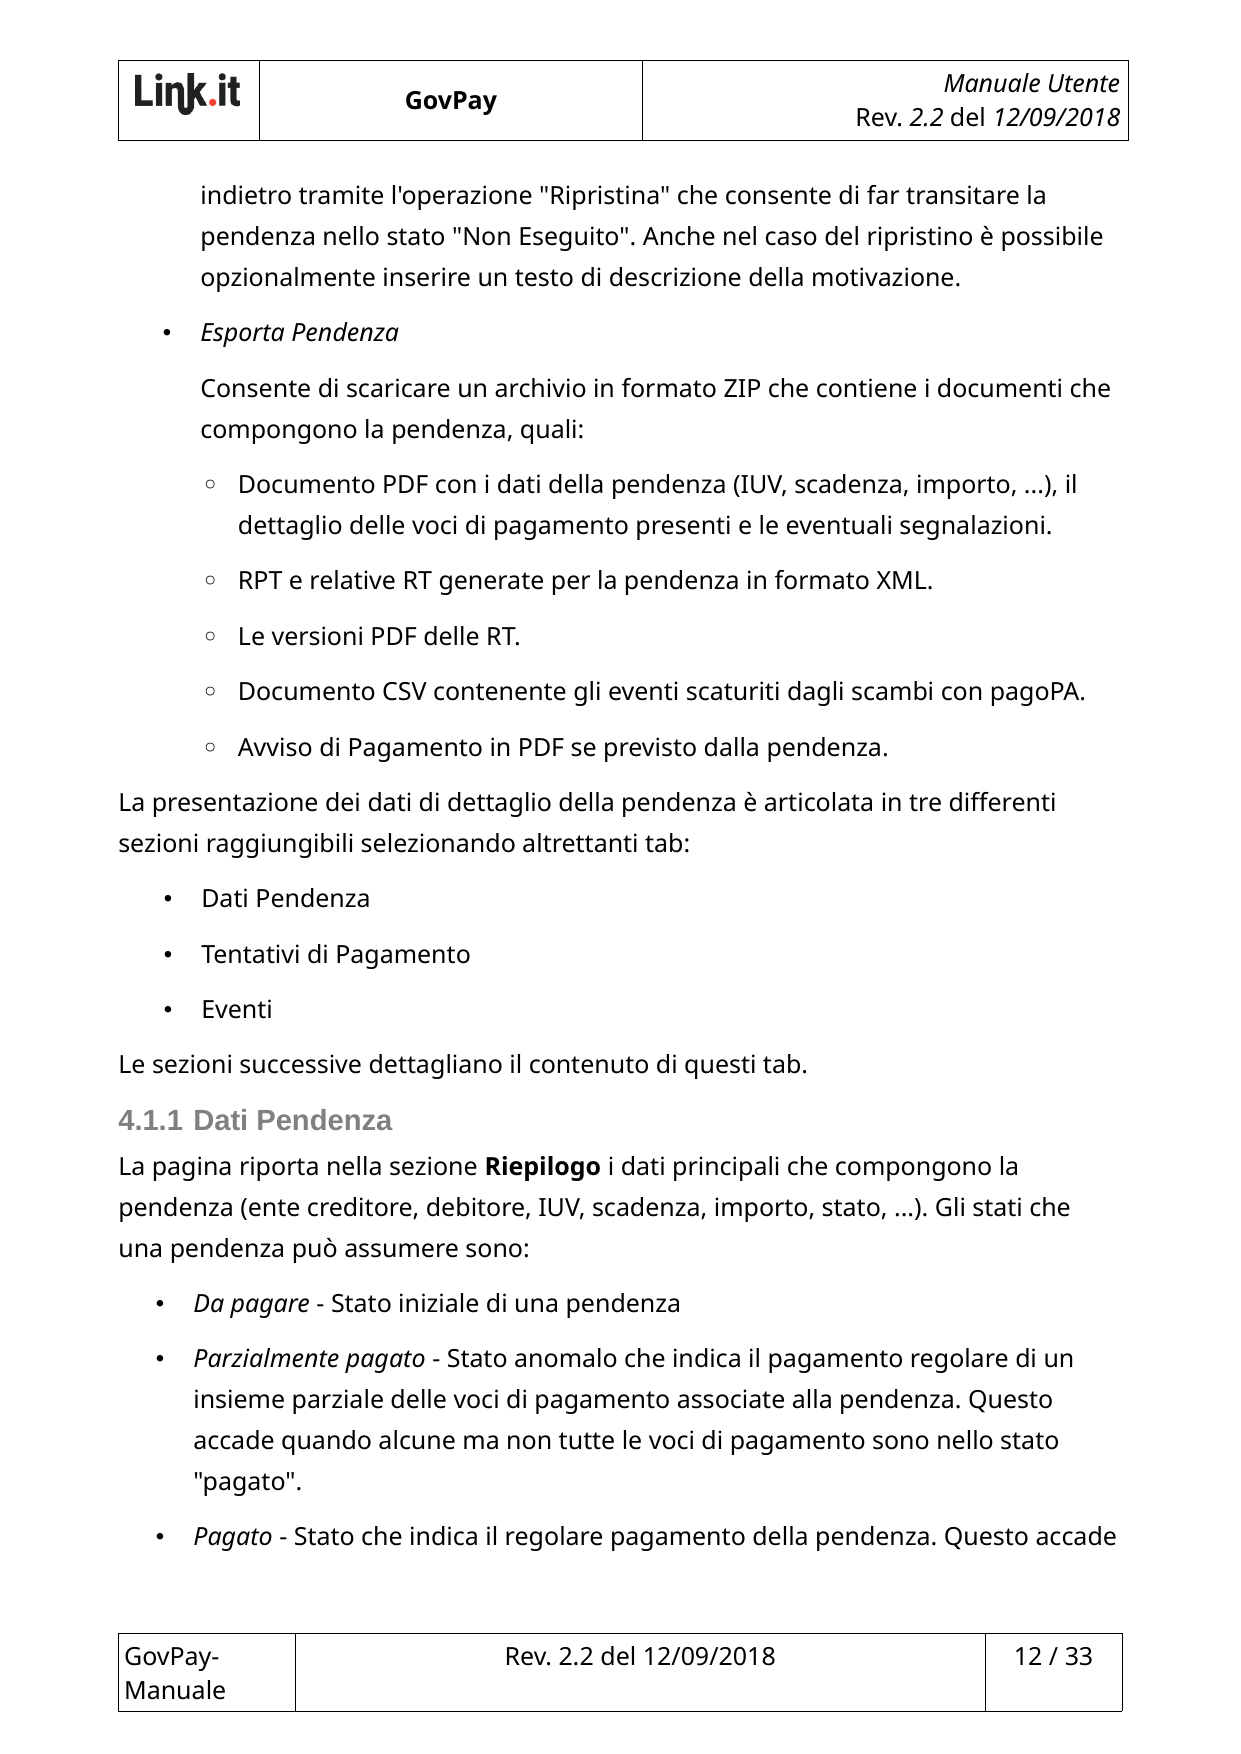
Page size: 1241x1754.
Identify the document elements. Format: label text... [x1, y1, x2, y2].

text Le sezioni successive dettagliano il contenuto di questi tab. [118, 1047, 1122, 1081]
text La pagina riporta nella sezione Riepilogo i dati principali che compongono la pendenza (ente creditore, debitore, IUV, scadenza, importo, stato, ...). Gli stati che una pendenza può assumere sono: [118, 1148, 1122, 1264]
list Le versioni PDF delle RT. [200, 618, 1122, 652]
list Documento CSV contenente gli eventi scaturiti dagli scambi con pagoPA. [200, 674, 1122, 708]
list indietro tramite l'operazione "Ripristina" che consente di far transitare la pendenza nello stato "Non Eseguito". Anche nel caso del ripristino è possibile opzionalmente inserire un testo di descrizione della motivazione. [163, 178, 1122, 294]
list Parzialmente pagato - Stato anomalo che indica il pagamento regolare di un insieme parziale delle voci di pagamento associate alla pendenza. Questo accade quando alcune ma non tutte le voci di pagamento sono nello stato "pagato". [156, 1341, 1122, 1498]
text La presentazione dei dati di dettaglio della pendenza è articolata in tre differenti sezioni raggiungibili selezionando altrettanti tab: [118, 784, 1122, 859]
list Eventi [163, 992, 1122, 1026]
list Consente di scaricare un archivio in formato ZIP che contiene i documenti che compongono la pendenza, quali: [163, 370, 1122, 445]
list Avviso di Pagamento in PDF se previsto dalla pendenza. [200, 729, 1122, 763]
list RPT e relative RT generate per la pendenza in formato XML. [200, 563, 1122, 597]
list Dati Pendenza [163, 881, 1122, 915]
list Pagato - Stato che indica il regolare pagamento della pendenza. Questo accade [156, 1519, 1122, 1553]
subtitle Dati Pendenza [118, 1102, 1122, 1136]
list Documento PDF con i dati della pendenza (IUV, scadenza, importo, ...), il dettaglio delle voci di pagamento presenti e le eventuali segnalazioni. [200, 467, 1122, 542]
list Da pagare - Stato iniziale di una pendenza [156, 1286, 1122, 1320]
picture [123, 65, 254, 119]
list Tentativi di Pagamento [163, 936, 1122, 970]
list Esporta Pendenza [163, 315, 1122, 349]
